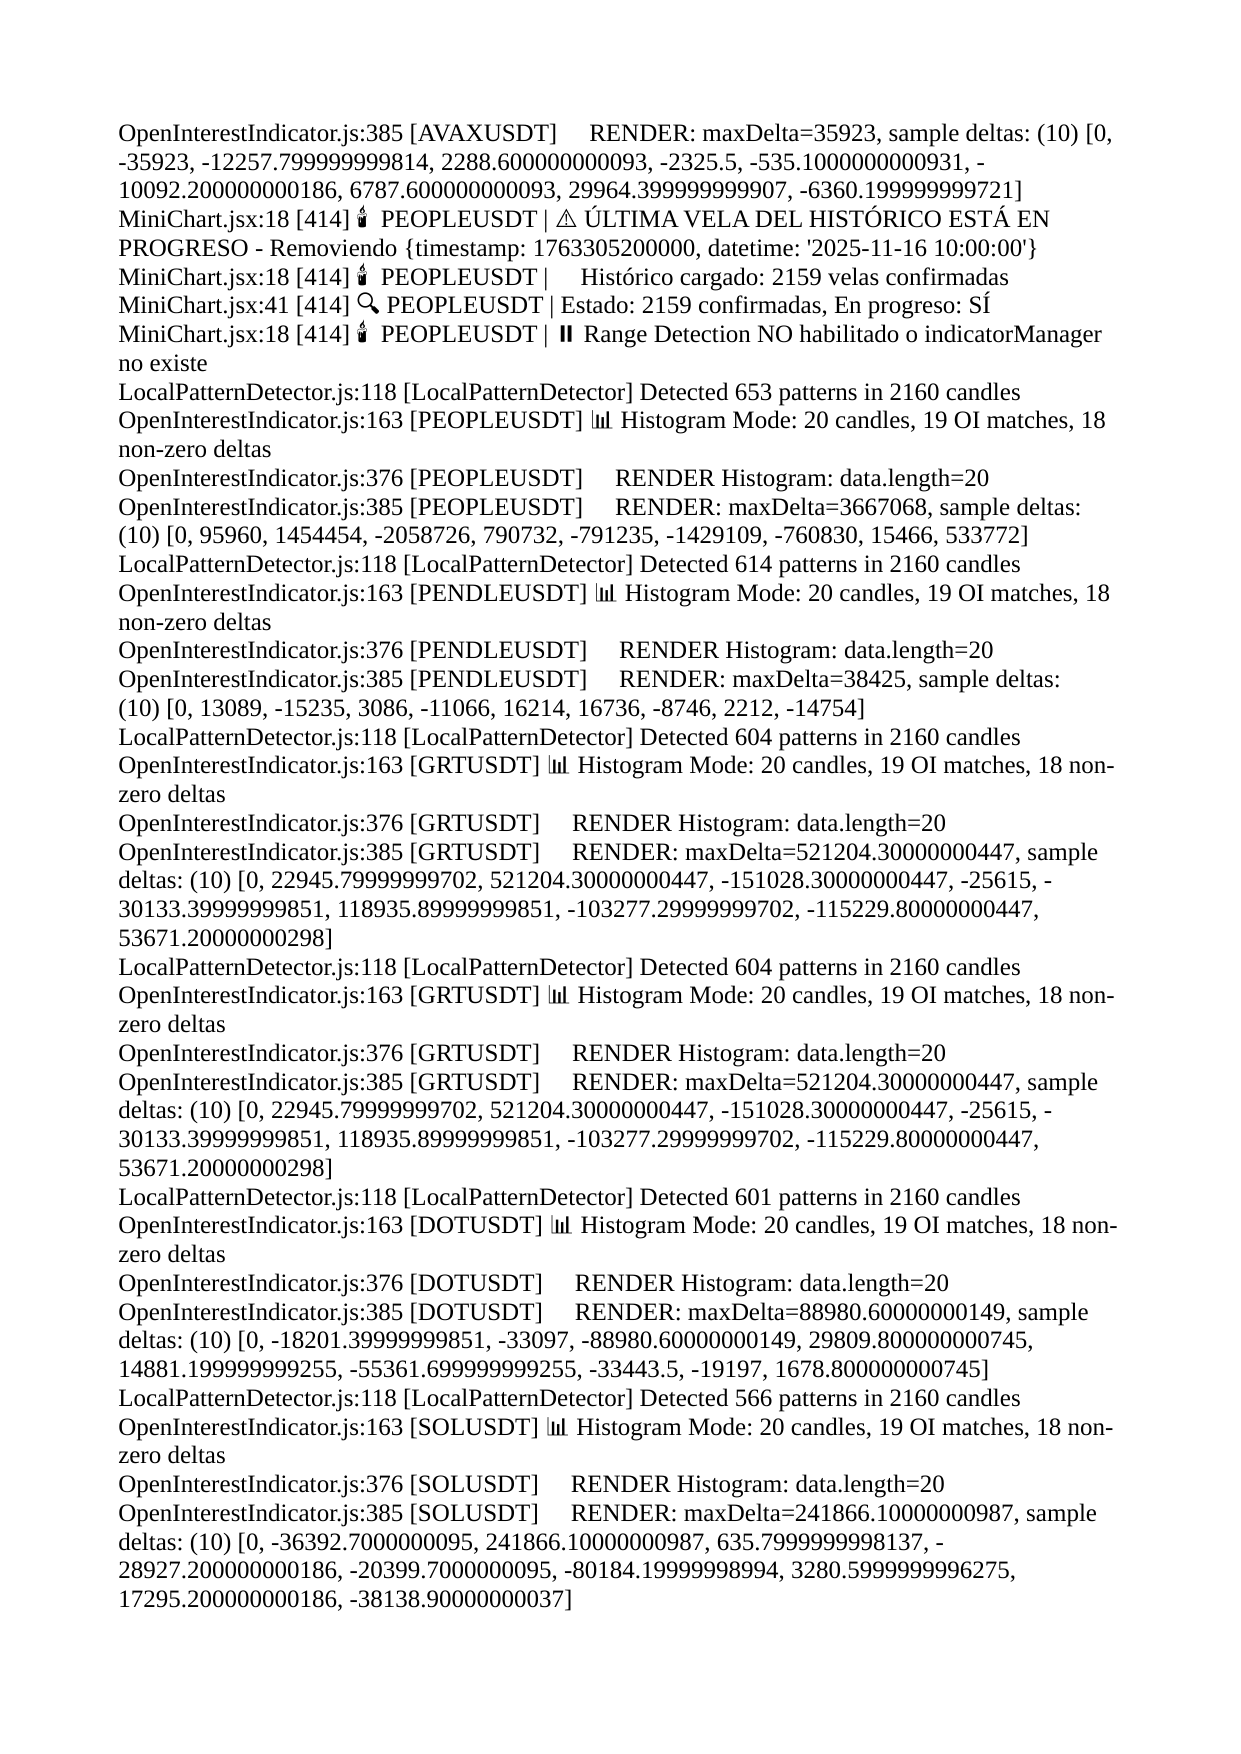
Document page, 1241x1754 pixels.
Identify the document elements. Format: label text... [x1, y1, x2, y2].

text LocalPatternDetector.js:118 [LocalPatternDetector] Detected 604 patterns in 2160 candles [118, 722, 1122, 751]
text OpenInterestIndicator.js:163 [GRTUSDT] 📊 Histogram Mode: 20 candles, 19 OI matches, 18 non-zero deltas [118, 981, 1122, 1038]
text MiniChart.jsx:41 [414] 🔍 PEOPLEUSDT | Estado: 2159 confirmadas, En progreso: SÍ [118, 291, 1122, 319]
text OpenInterestIndicator.js:385 [SOLUSDT] 🎨 RENDER: maxDelta=241866.10000000987, sample deltas: (10) [0, -36392.7000000095, 241866.10000000987, 635.7999999998137, -28927.200000000186, -20399.7000000095, -80184.19999998994, 3280.5999999996275, 17295.200000000186, -38138.90000000037] [118, 1498, 1122, 1613]
text LocalPatternDetector.js:118 [LocalPatternDetector] Detected 604 patterns in 2160 candles [118, 952, 1122, 981]
text OpenInterestIndicator.js:385 [PENDLEUSDT] 🎨 RENDER: maxDelta=38425, sample deltas: (10) [0, 13089, -15235, 3086, -11066, 16214, 16736, -8746, 2212, -14754] [118, 664, 1122, 722]
text OpenInterestIndicator.js:163 [PEOPLEUSDT] 📊 Histogram Mode: 20 candles, 19 OI matches, 18 non-zero deltas [118, 406, 1122, 463]
text MiniChart.jsx:18 [414] 🕯️ PEOPLEUSDT | ⚠️ ÚLTIMA VELA DEL HISTÓRICO ESTÁ EN PROGRESO - Removiendo {timestamp: 1763305200000, datetime: '2025-11-16 10:00:00'} [118, 204, 1122, 262]
text OpenInterestIndicator.js:376 [DOTUSDT] 🎨 RENDER Histogram: data.length=20 [118, 1268, 1122, 1297]
text OpenInterestIndicator.js:376 [PENDLEUSDT] 🎨 RENDER Histogram: data.length=20 [118, 636, 1122, 664]
text OpenInterestIndicator.js:385 [PEOPLEUSDT] 🎨 RENDER: maxDelta=3667068, sample deltas: (10) [0, 95960, 1454454, -2058726, 790732, -791235, -1429109, -760830, 15466, 533772] [118, 492, 1122, 549]
text OpenInterestIndicator.js:163 [SOLUSDT] 📊 Histogram Mode: 20 candles, 19 OI matches, 18 non-zero deltas [118, 1412, 1122, 1469]
text LocalPatternDetector.js:118 [LocalPatternDetector] Detected 614 patterns in 2160 candles [118, 549, 1122, 578]
text LocalPatternDetector.js:118 [LocalPatternDetector] Detected 601 patterns in 2160 candles [118, 1182, 1122, 1211]
text OpenInterestIndicator.js:385 [GRTUSDT] 🎨 RENDER: maxDelta=521204.30000000447, sample deltas: (10) [0, 22945.79999999702, 521204.30000000447, -151028.30000000447, -25615, -30133.39999999851, 118935.89999999851, -103277.29999999702, -115229.80000000447, 53671.20000000298] [118, 837, 1122, 952]
text OpenInterestIndicator.js:376 [PEOPLEUSDT] 🎨 RENDER Histogram: data.length=20 [118, 463, 1122, 492]
text OpenInterestIndicator.js:385 [AVAXUSDT] 🎨 RENDER: maxDelta=35923, sample deltas: (10) [0, -35923, -12257.799999999814, 2288.600000000093, -2325.5, -535.1000000000931, -10092.200000000186, 6787.600000000093, 29964.399999999907, -6360.199999999721] [118, 118, 1122, 204]
text OpenInterestIndicator.js:376 [GRTUSDT] 🎨 RENDER Histogram: data.length=20 [118, 808, 1122, 837]
text OpenInterestIndicator.js:376 [SOLUSDT] 🎨 RENDER Histogram: data.length=20 [118, 1469, 1122, 1498]
text LocalPatternDetector.js:118 [LocalPatternDetector] Detected 653 patterns in 2160 candles [118, 377, 1122, 406]
text OpenInterestIndicator.js:163 [DOTUSDT] 📊 Histogram Mode: 20 candles, 19 OI matches, 18 non-zero deltas [118, 1211, 1122, 1268]
text OpenInterestIndicator.js:385 [GRTUSDT] 🎨 RENDER: maxDelta=521204.30000000447, sample deltas: (10) [0, 22945.79999999702, 521204.30000000447, -151028.30000000447, -25615, -30133.39999999851, 118935.89999999851, -103277.29999999702, -115229.80000000447, 53671.20000000298] [118, 1067, 1122, 1182]
text MiniChart.jsx:18 [414] 🕯️ PEOPLEUSDT | ✅ Histórico cargado: 2159 velas confirmadas [118, 262, 1122, 291]
text OpenInterestIndicator.js:163 [GRTUSDT] 📊 Histogram Mode: 20 candles, 19 OI matches, 18 non-zero deltas [118, 751, 1122, 808]
text OpenInterestIndicator.js:385 [DOTUSDT] 🎨 RENDER: maxDelta=88980.60000000149, sample deltas: (10) [0, -18201.39999999851, -33097, -88980.60000000149, 29809.800000000745, 14881.199999999255, -55361.699999999255, -33443.5, -19197, 1678.800000000745] [118, 1297, 1122, 1383]
text MiniChart.jsx:18 [414] 🕯️ PEOPLEUSDT | ⏸️ Range Detection NO habilitado o indicatorManager no existe [118, 319, 1122, 377]
text OpenInterestIndicator.js:376 [GRTUSDT] 🎨 RENDER Histogram: data.length=20 [118, 1038, 1122, 1067]
text LocalPatternDetector.js:118 [LocalPatternDetector] Detected 566 patterns in 2160 candles [118, 1383, 1122, 1412]
text OpenInterestIndicator.js:163 [PENDLEUSDT] 📊 Histogram Mode: 20 candles, 19 OI matches, 18 non-zero deltas [118, 578, 1122, 636]
